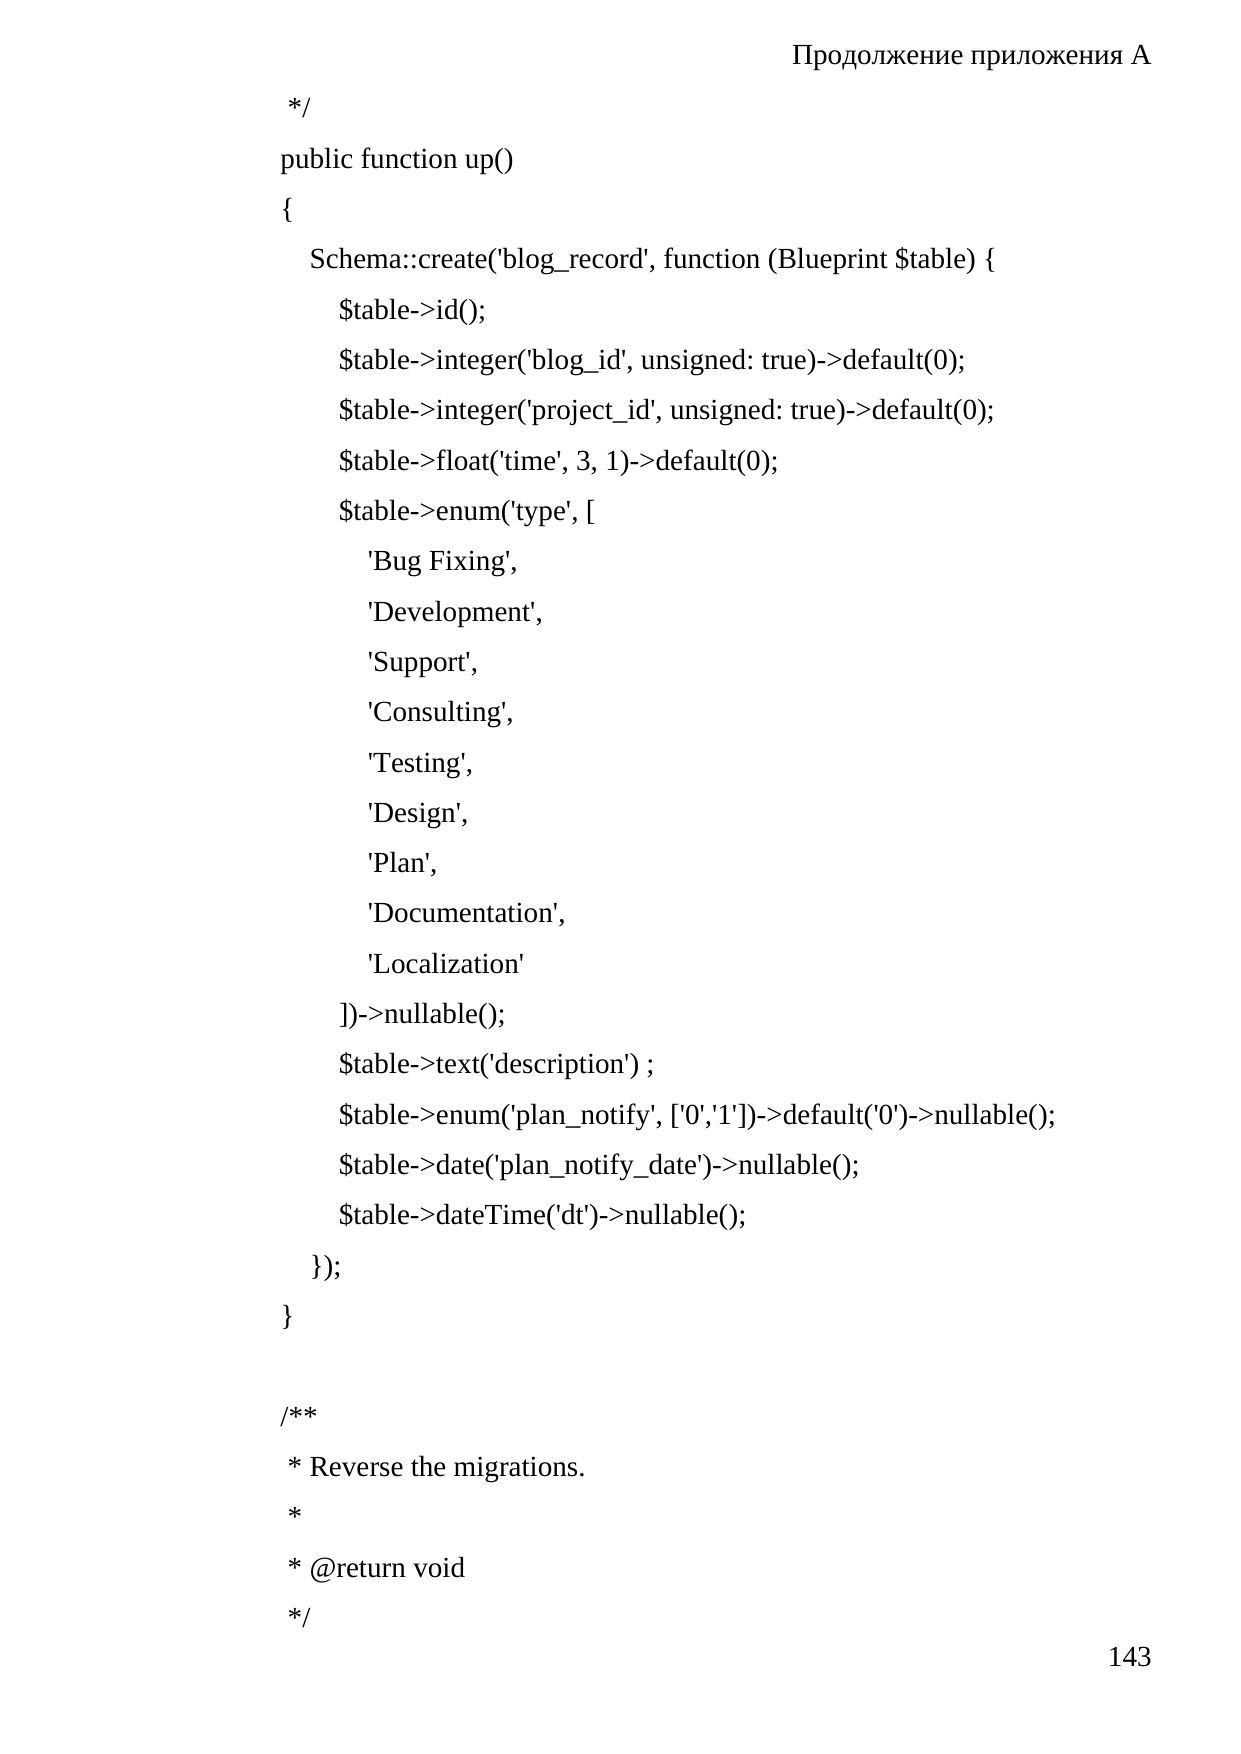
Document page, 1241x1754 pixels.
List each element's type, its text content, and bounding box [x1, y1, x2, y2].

text $table->integer('project_id', unsigned: true)->default(0); [177, 392, 1152, 426]
text /** [177, 1399, 1152, 1432]
text 'Design', [177, 795, 1152, 828]
text $table->float('time', 3, 1)->default(0); [177, 443, 1152, 476]
text $table->enum('type', [ [177, 493, 1152, 527]
text $table->enum('plan_notify', ['0','1'])->default('0')->nullable(); [177, 1097, 1152, 1130]
text */ [177, 91, 1152, 124]
text $table->dateTime('dt')->nullable(); [177, 1197, 1152, 1231]
text * @return void [177, 1550, 1152, 1583]
text $table->date('plan_notify_date')->nullable(); [177, 1147, 1152, 1181]
text 'Consulting', [177, 694, 1152, 728]
text { [177, 191, 1152, 225]
text $table->integer('blog_id', unsigned: true)->default(0); [177, 342, 1152, 376]
text }); [177, 1248, 1152, 1281]
text 'Plan', [177, 845, 1152, 879]
text $table->text('description') ; [177, 1047, 1152, 1080]
text } [177, 1298, 1152, 1332]
text * [177, 1499, 1152, 1533]
text $table->id(); [177, 292, 1152, 325]
text public function up() [177, 141, 1152, 174]
text * Reverse the migrations. [177, 1449, 1152, 1483]
text 'Testing', [177, 745, 1152, 778]
text 'Documentation', [177, 896, 1152, 929]
text 'Bug Fixing', [177, 543, 1152, 577]
text 'Localization' [177, 946, 1152, 979]
text */ [177, 1600, 1152, 1633]
text 'Support', [177, 644, 1152, 678]
text 'Development', [177, 594, 1152, 627]
text ])->nullable(); [177, 996, 1152, 1030]
text Schema::create('blog_record', function (Blueprint $table) { [177, 242, 1152, 275]
